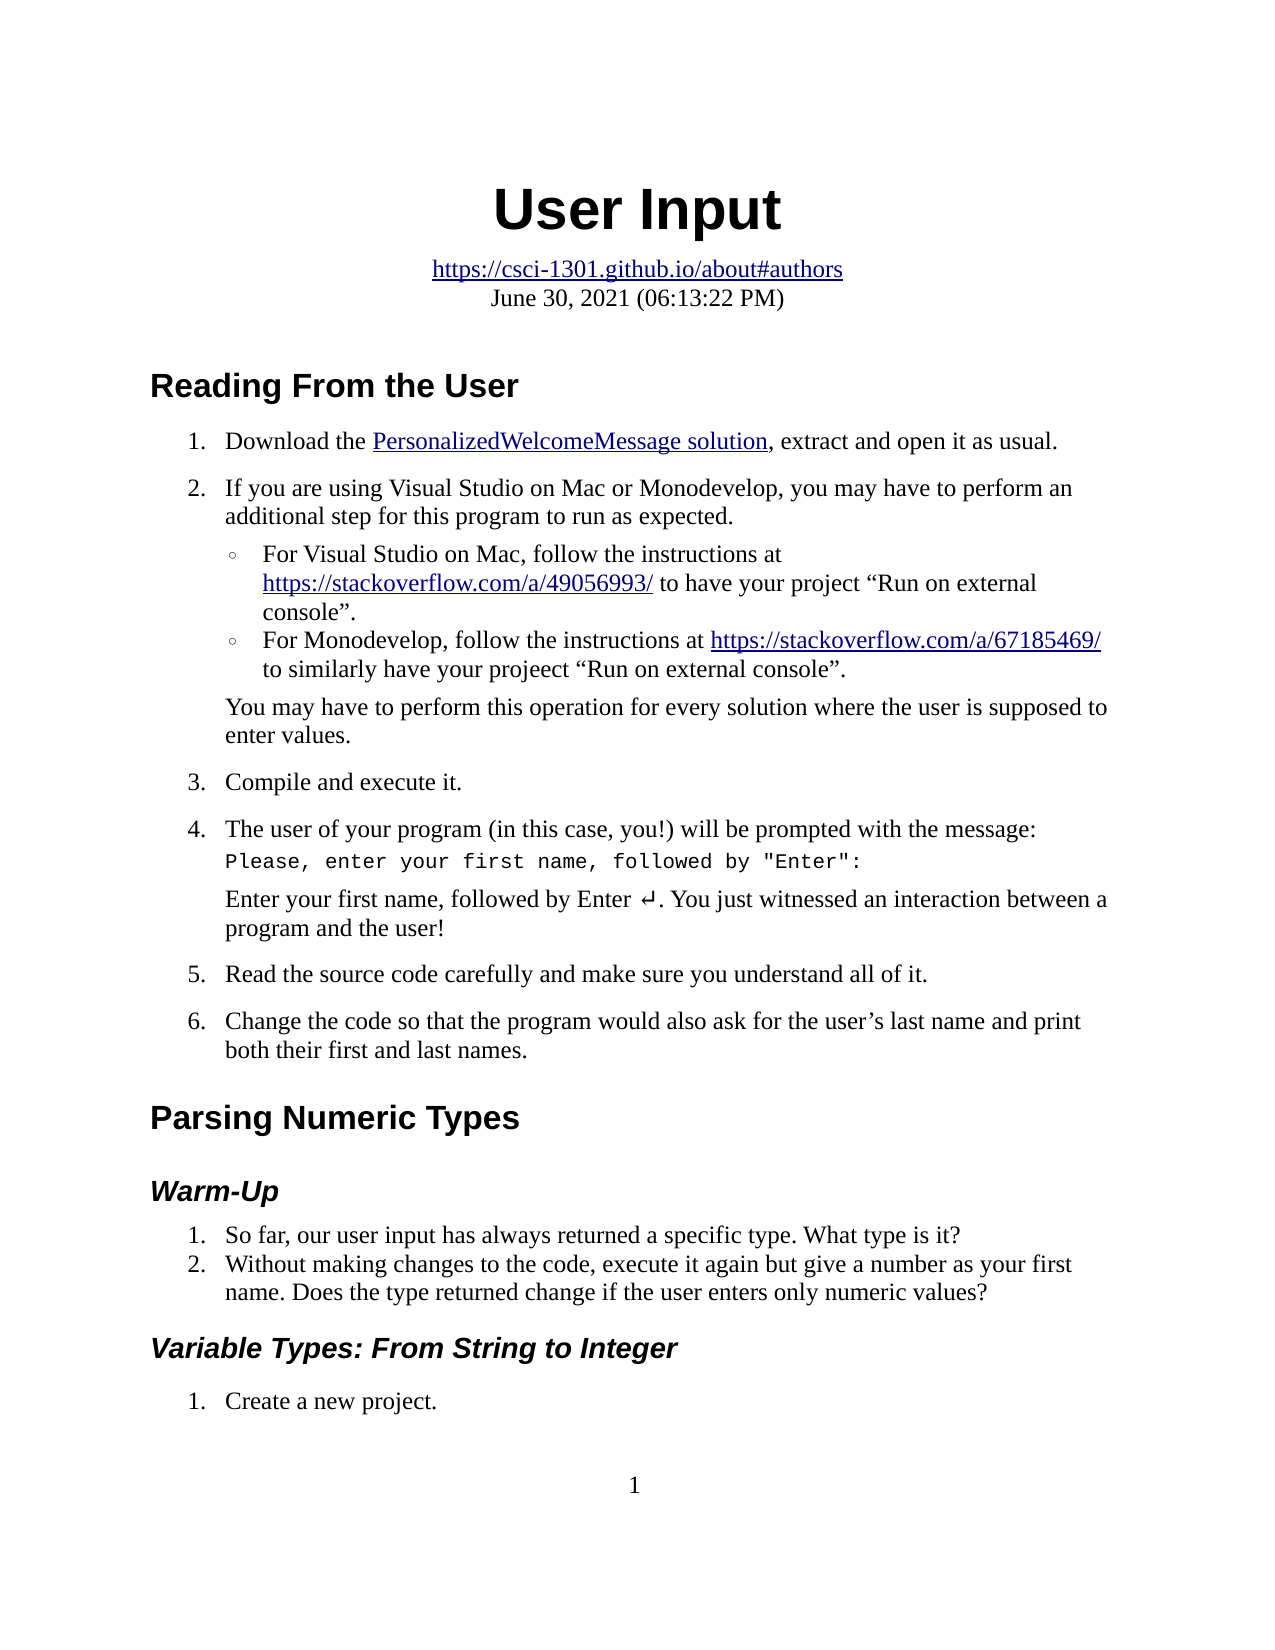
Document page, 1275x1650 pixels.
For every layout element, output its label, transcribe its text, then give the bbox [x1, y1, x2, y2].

list Download the PersonalizedWelcomeMessage solution, extract and open it as usual. [187, 426, 1125, 455]
list Please, enter your first name, followed by "Enter": [187, 852, 1125, 875]
title User Input [150, 175, 1125, 242]
list So far, our user input has always returned a specific type. What type is it? [187, 1220, 1125, 1249]
list Compile and execute it. [187, 767, 1125, 796]
list Read the source code carefully and make sure you understand all of it. [187, 959, 1125, 988]
subtitle Parsing Numeric Types [150, 1098, 1125, 1136]
list Create a new project. [187, 1386, 1125, 1415]
subtitle Reading From the User [150, 366, 1125, 404]
list Enter your first name, followed by Enter ↵. You just witnessed an interaction between a program and the user! [187, 884, 1125, 942]
text June 30, 2021 (06:13:22 PM) [150, 283, 1125, 312]
list Without making changes to the code, execute it again but give a number as your first name. Does the type returned change if the user enters only numeric values? [187, 1249, 1125, 1306]
list For Monodevelop, follow the instructions at https://stackoverflow.com/a/67185469/ to similarly have your projeect “Run on external console”. [225, 625, 1125, 683]
list For Visual Studio on Mac, follow the instructions at https://stackoverflow.com/a/49056993/ to have your project “Run on external console”. [225, 539, 1125, 625]
list The user of your program (in this case, you!) will be prompted with the message: [187, 814, 1125, 843]
subtitle Warm-Up [150, 1174, 1125, 1207]
subtitle Variable Types: From String to Integer [150, 1331, 1125, 1365]
list Change the code so that the program would also ask for the user’s last name and print both their first and last names. [187, 1006, 1125, 1064]
text https://csci-1301.github.io/about#authors [150, 254, 1125, 283]
list If you are using Visual Studio on Mac or Monodevelop, you may have to perform an additional step for this program to run as expected. [187, 473, 1125, 530]
list You may have to perform this operation for every solution where the user is supposed to enter values. [187, 692, 1125, 749]
